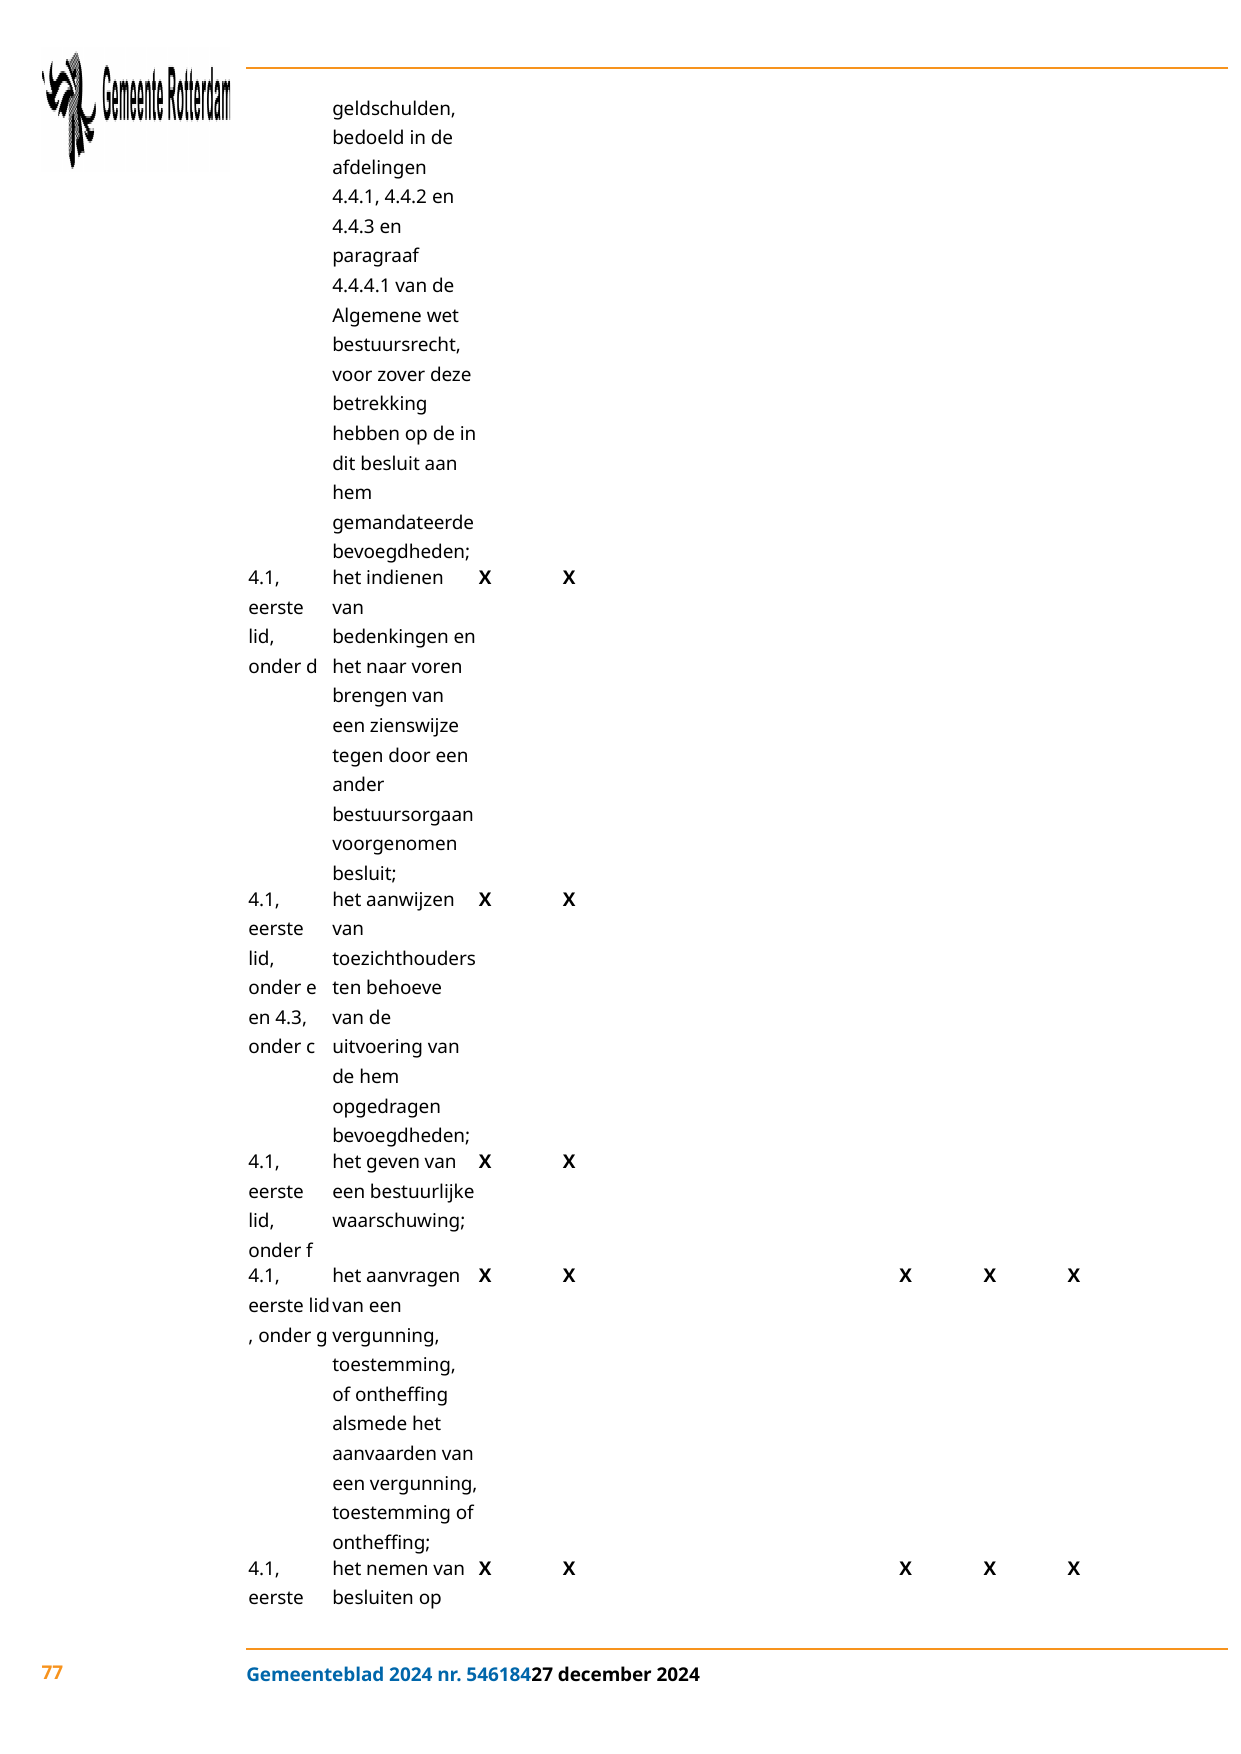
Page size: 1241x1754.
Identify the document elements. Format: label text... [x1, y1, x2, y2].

table_cell 4.1, eerste lid, onder d [248, 564, 332, 886]
table_cell het aanwijzen van toezichthouders ten behoeve van de uitvoering van de hem opgedragen bevoegdheden; [332, 886, 478, 1148]
table_cell [815, 1148, 899, 1263]
table_cell X [479, 886, 563, 1148]
table_cell [563, 95, 647, 564]
table_cell X [899, 1555, 983, 1610]
table_cell geldschulden, bedoeld in de afdelingen 4.4.1, 4.4.2 en 4.4.3 en paragraaf 4.4.4.1 van de Algemene wet bestuursrecht, voor zover deze betrekking hebben op de in dit besluit aan hem gemandateerde bevoegdheden; [332, 95, 478, 564]
table_cell [1068, 886, 1152, 1148]
table_cell X [563, 886, 647, 1148]
table_cell 4.1, eerste [248, 1555, 332, 1610]
table_cell [248, 95, 332, 564]
table_cell [899, 886, 983, 1148]
table_cell 4.1, eerste lid, onder f [248, 1148, 332, 1263]
table_cell [899, 1148, 983, 1263]
table_cell [647, 564, 815, 886]
table_cell [815, 95, 899, 564]
table_cell het indienen van bedenkingen en het naar voren brengen van een zienswijze tegen door een ander bestuursorgaan voorgenomen besluit; [332, 564, 478, 886]
table_cell X [1068, 1555, 1152, 1610]
table_cell X [899, 1263, 983, 1555]
table_cell [1068, 564, 1152, 886]
table_cell [815, 1555, 899, 1610]
table_cell [647, 1148, 815, 1263]
table_cell X [563, 1148, 647, 1263]
table_cell [647, 1555, 815, 1610]
table_cell het aanvragen van een vergunning, toestemming, of ontheffing alsmede het aanvaarden van een vergunning, toestemming of ontheffing; [332, 1263, 478, 1555]
table_cell X [563, 1263, 647, 1555]
table_cell [983, 1148, 1067, 1263]
table_cell [647, 95, 815, 564]
table_cell [647, 1263, 815, 1555]
table_cell X [1068, 1263, 1152, 1555]
table_cell X [479, 1263, 563, 1555]
table_cell het geven van een bestuurlijke waarschuwing; [332, 1148, 478, 1263]
table_cell [1068, 1148, 1152, 1263]
table_cell [815, 564, 899, 886]
table_cell [479, 95, 563, 564]
table_cell [983, 886, 1067, 1148]
table_cell [815, 886, 899, 1148]
table_cell [647, 886, 815, 1148]
table_cell 4.1, eerste lid , onder g [248, 1263, 332, 1555]
table_cell [899, 95, 983, 564]
table_cell X [563, 1555, 647, 1610]
table_cell X [983, 1555, 1067, 1610]
table_cell X [479, 1555, 563, 1610]
table_cell X [479, 564, 563, 886]
table_cell X [983, 1263, 1067, 1555]
table_cell [983, 564, 1067, 886]
table_cell 4.1, eerste lid, onder e en 4.3, onder c [248, 886, 332, 1148]
table_cell X [479, 1148, 563, 1263]
picture [41, 47, 231, 172]
table_cell X [563, 564, 647, 886]
table_cell [815, 1263, 899, 1555]
table_cell het nemen van besluiten op [332, 1555, 478, 1610]
table_cell [899, 564, 983, 886]
table_cell [983, 95, 1067, 564]
table_cell [1068, 95, 1152, 564]
